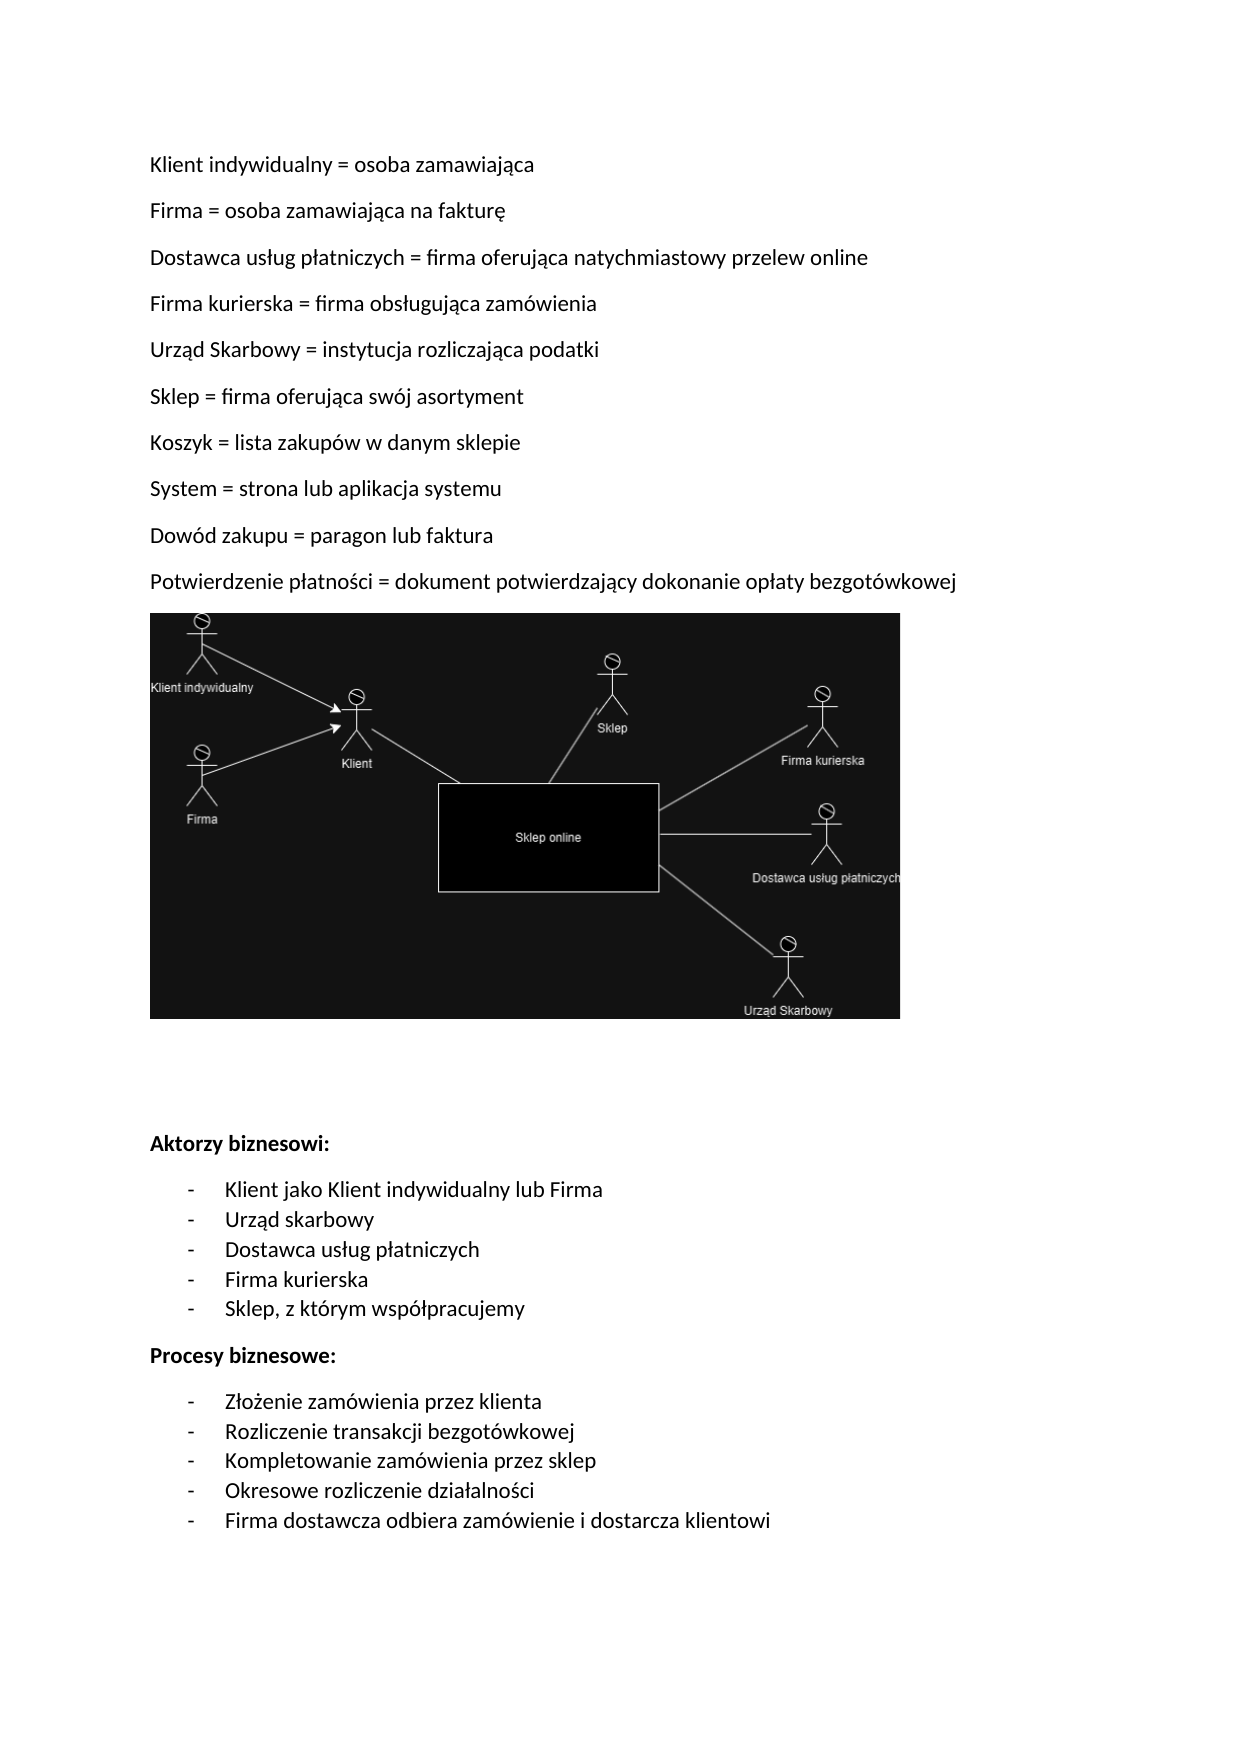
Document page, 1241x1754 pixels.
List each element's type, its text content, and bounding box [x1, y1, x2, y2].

list Rozliczenie transakcji bezgotówkowej [187, 1417, 1090, 1445]
list Sklep, z którym współpracujemy [187, 1294, 1090, 1322]
text Firma kurierska = firma obsługująca zamówienia [150, 289, 1090, 317]
text System = strona lub aplikacja systemu [150, 474, 1090, 502]
text Urząd Skarbowy = instytucja rozliczająca podatki [150, 335, 1090, 363]
list Dostawca usług płatniczych [187, 1235, 1090, 1263]
list Okresowe rozliczenie działalności [187, 1476, 1090, 1504]
text Dowód zakupu = paragon lub faktura [150, 521, 1090, 549]
text Firma = osoba zamawiająca na fakturę [150, 196, 1090, 224]
list Złożenie zamówienia przez klienta [187, 1387, 1090, 1415]
text Procesy biznesowe: [150, 1341, 1090, 1369]
list Firma dostawcza odbiera zamówienie i dostarcza klientowi [187, 1506, 1090, 1534]
list Kompletowanie zamówienia przez sklep [187, 1446, 1090, 1474]
text Klient indywidualny = osoba zamawiająca [150, 150, 1090, 178]
list Urząd skarbowy [187, 1205, 1090, 1233]
text Dostawca usług płatniczych = firma oferująca natychmiastowy przelew online [150, 243, 1090, 271]
text Aktorzy biznesowi: [150, 1129, 1090, 1157]
list Klient jako Klient indywidualny lub Firma [187, 1176, 1090, 1204]
text Potwierdzenie płatności = dokument potwierdzający dokonanie opłaty bezgotówkowej [150, 567, 1090, 595]
text Sklep = firma oferująca swój asortyment [150, 382, 1090, 410]
list Firma kurierska [187, 1265, 1090, 1293]
text Koszyk = lista zakupów w danym sklepie [150, 428, 1090, 456]
